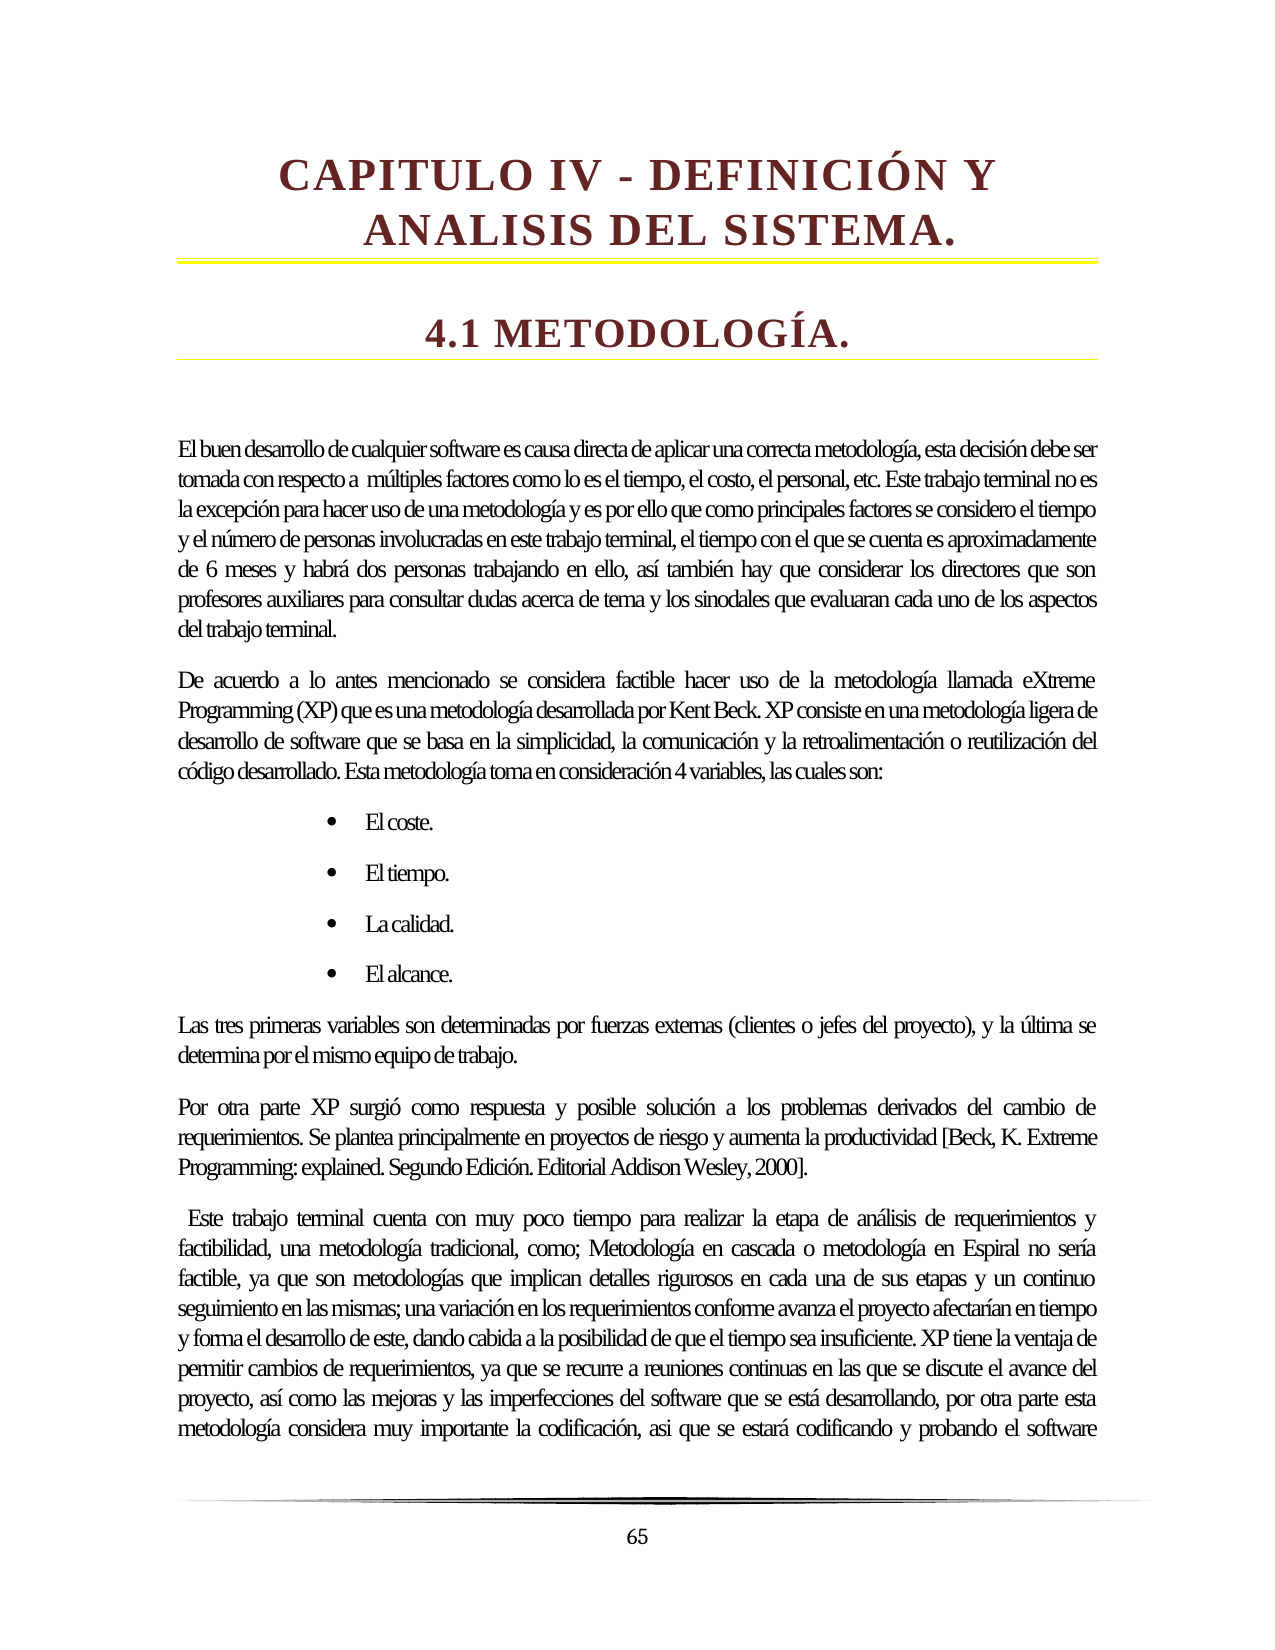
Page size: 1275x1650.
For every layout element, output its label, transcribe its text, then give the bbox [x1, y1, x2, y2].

subtitle CAPITULO Iv - DEFINICIÓN Y ANALISIS DEL SISTEMA. [177, 148, 1098, 258]
text Las tres primeras variables son determinadas por fuerzas externas (clientes o jefes del proyecto), y la última se determina por el mismo equipo de trabajo. [177, 1011, 1098, 1069]
text El buen desarrollo de cualquier software es causa directa de aplicar una correcta metodología, esta decisión debe ser tomada con respecto a múltiples factores como lo es el tiempo, el costo, el personal, etc. Este trabajo terminal no es la excepción para hacer uso de una metodología y es por ello que como principales factores se considero el tiempo y el número de personas involucradas en este trabajo terminal, el tiempo con el que se cuenta es aproximadamente de 6 meses y habrá dos personas trabajando en ello, así también hay que considerar los directores que son profesores auxiliares para consultar dudas acerca de tema y los sinodales que evaluaran cada uno de los aspectos del trabajo terminal. [177, 434, 1098, 643]
text Por otra parte XP surgió como respuesta y posible solución a los problemas derivados del cambio de requerimientos. Se plantea principalmente en proyectos de riesgo y aumenta la productividad [Beck, K. Extreme Programming: explained. Segundo Edición. Editorial Addison Wesley, 2000]. [177, 1092, 1098, 1181]
text De acuerdo a lo antes mencionado se considera factible hacer uso de la metodología llamada eXtreme Programming (XP) que es una metodología desarrollada por Kent Beck. XP consiste en una metodología ligera de desarrollo de software que se basa en la simplicidad, la comunicación y la retroalimentación o reutilización del código desarrollado. Esta metodología toma en consideración 4 variables, las cuales son: [177, 666, 1098, 784]
list El alcance. [327, 959, 1098, 988]
list El tiempo. [327, 858, 1098, 886]
list El coste. [327, 807, 1098, 836]
list La calidad. [327, 909, 1098, 937]
text Este trabajo terminal cuenta con muy poco tiempo para realizar la etapa de análisis de requerimientos y factibilidad, una metodología tradicional, como; Metodología en cascada o metodología en Espiral no sería factible, ya que son metodologías que implican detalles rigurosos en cada una de sus etapas y un continuo seguimiento en las mismas; una variación en los requerimientos conforme avanza el proyecto afectarían en tiempo y forma el desarrollo de este, dando cabida a la posibilidad de que el tiempo sea insuficiente. XP tiene la ventaja de permitir cambios de requerimientos, ya que se recurre a reuniones continuas en las que se discute el avance del proyecto, así como las mejoras y las imperfecciones del software que se está desarrollando, por otra parte esta metodología considera muy importante la codificación, asi que se estará codificando y probando el software [177, 1203, 1098, 1442]
subtitle 4.1 Metodología. [177, 309, 1098, 359]
picture [177, 1497, 1153, 1505]
